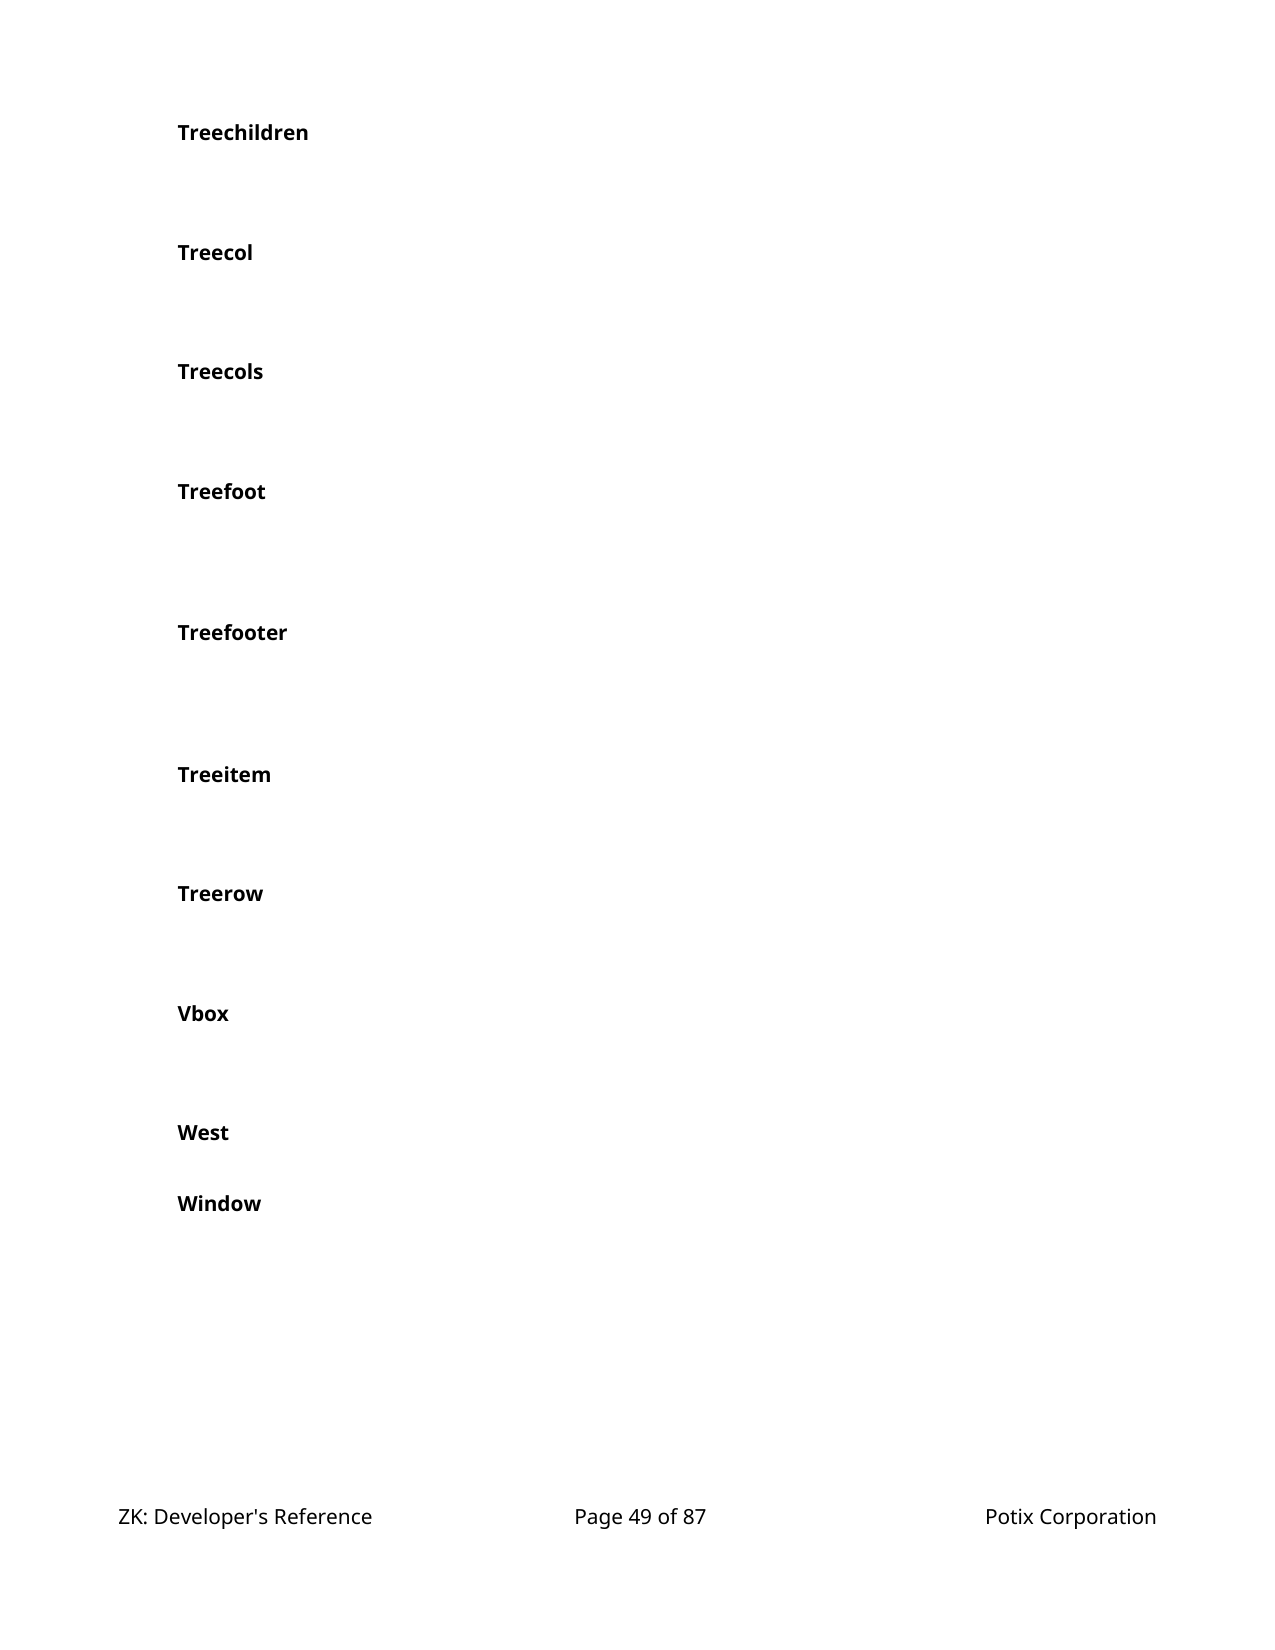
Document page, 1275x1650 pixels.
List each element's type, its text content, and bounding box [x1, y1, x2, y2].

subtitle Treeitem [177, 760, 1157, 788]
subtitle Window [177, 1189, 1157, 1217]
subtitle Treechildren [177, 118, 1157, 146]
subtitle Treecols [177, 357, 1157, 386]
subtitle Treefoot [177, 477, 1157, 505]
subtitle Treerow [177, 879, 1157, 908]
subtitle West [177, 1118, 1157, 1147]
subtitle Vbox [177, 999, 1157, 1027]
subtitle Treefooter [177, 618, 1157, 647]
subtitle Treecol [177, 238, 1157, 266]
